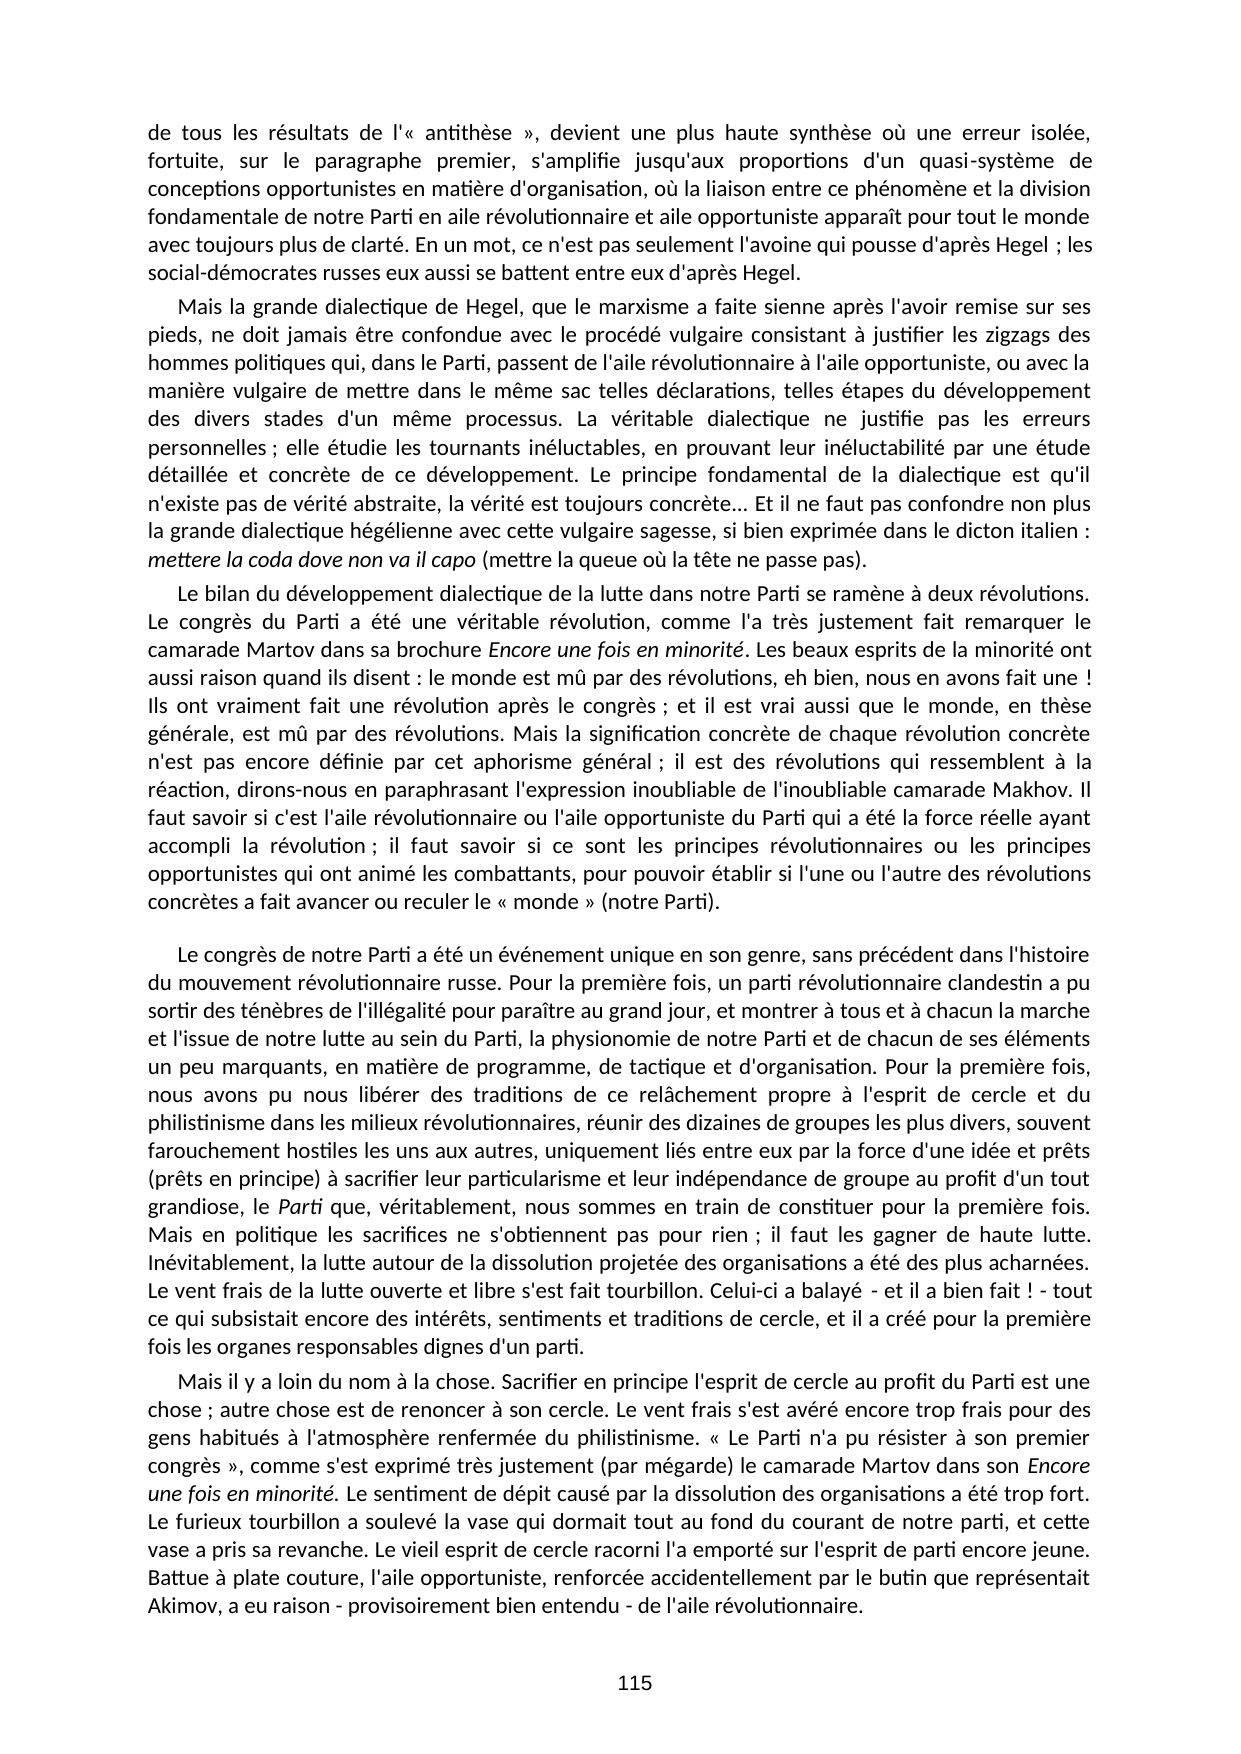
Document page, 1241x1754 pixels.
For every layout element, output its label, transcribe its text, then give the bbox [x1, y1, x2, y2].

text Le bilan du développement dialectique de la lutte dans notre Parti se ramène à deux révolutions. Le congrès du Parti a été une véritable révolution, comme l'a très justement fait remarquer le camarade Martov dans sa brochure Encore une fois en minorité. Les beaux esprits de la minorité ont aussi raison quand ils disent : le monde est mû par des révolutions, eh bien, nous en avons fait une ! Ils ont vraiment fait une révolution après le congrès ; et il est vrai aussi que le monde, en thèse générale, est mû par des révolutions. Mais la signification concrète de chaque révolution concrète n'est pas encore définie par cet aphorisme général ; il est des révolutions qui ressemblent à la réaction, dirons-nous en paraphrasant l'expression inoubliable de l'inoubliable camarade Makhov. Il faut savoir si c'est l'aile révolutionnaire ou l'aile opportuniste du Parti qui a été la force réelle ayant accompli la révolution ; il faut savoir si ce sont les principes révolutionnaires ou les principes opportunistes qui ont animé les combattants, pour pouvoir établir si l'une ou l'autre des révolutions concrètes a fait avancer ou reculer le « monde » (notre Parti). [148, 579, 1093, 915]
text de tous les résultats de l'« antithèse », devient une plus haute synthèse où une erreur isolée, fortuite, sur le paragraphe premier, s'amplifie jusqu'aux proportions d'un quasi‑système de conceptions opportunistes en matière d'organisation, où la liaison entre ce phénomène et la division fondamentale de notre Parti en aile révolutionnaire et aile opportuniste apparaît pour tout le monde avec toujours plus de clarté. En un mot, ce n'est pas seulement l'avoine qui pousse d'après Hegel ; les social‑démocrates russes eux aussi se battent entre eux d'après Hegel. [148, 118, 1093, 286]
text Le congrès de notre Parti a été un événement unique en son genre, sans précédent dans l'histoire du mouvement révolutionnaire russe. Pour la première fois, un parti révolutionnaire clandestin a pu sortir des ténèbres de l'illégalité pour paraître au grand jour, et montrer à tous et à chacun la marche et l'issue de notre lutte au sein du Parti, la physionomie de notre Parti et de chacun de ses éléments un peu marquants, en matière de programme, de tactique et d'organisation. Pour la première fois, nous avons pu nous libérer des traditions de ce relâchement propre à l'esprit de cercle et du philistinisme dans les milieux révolutionnaires, réunir des dizaines de groupes les plus divers, souvent farouchement hostiles les uns aux autres, uniquement liés entre eux par la force d'une idée et prêts (prêts en principe) à sacrifier leur particularisme et leur indépendance de groupe au profit d'un tout grandiose, le Parti que, véritablement, nous sommes en train de constituer pour la première fois. Mais en politique les sacrifices ne s'obtiennent pas pour rien ; il faut les gagner de haute lutte. Inévitablement, la lutte autour de la dissolution projetée des organisations a été des plus acharnées. Le vent frais de la lutte ouverte et libre s'est fait tourbillon. Celui-ci a balayé ‑ et il a bien fait ! - tout ce qui subsistait encore des intérêts, sentiments et traditions de cercle, et il a créé pour la première fois les organes responsables dignes d'un parti. [148, 940, 1093, 1361]
text Mais il y a loin du nom à la chose. Sacrifier en principe l'esprit de cercle au profit du Parti est une chose ; autre chose est de renoncer à son cercle. Le vent frais s'est avéré encore trop frais pour des gens habitués à l'atmosphère renfermée du philistinisme. « Le Parti n'a pu résister à son premier congrès », comme s'est exprimé très justement (par mégarde) le camarade Martov dans son Encore une fois en minorité. Le sentiment de dépit causé par la dissolution des organisations a été trop fort. Le furieux tourbillon a soulevé la vase qui dormait tout au fond du courant de notre parti, et cette vase a pris sa revanche. Le vieil esprit de cercle racorni l'a emporté sur l'esprit de parti encore jeune. Battue à plate couture, l'aile opportuniste, renforcée accidentellement par le butin que représentait Akimov, a eu raison ‑ provisoirement bien entendu ‑ de l'aile révolutionnaire. [148, 1367, 1093, 1619]
text Mais la grande dialectique de Hegel, que le marxisme a faite sienne après l'avoir remise sur ses pieds, ne doit jamais être confondue avec le procédé vulgaire consistant à justifier les zigzags des hommes politiques qui, dans le Parti, passent de l'aile révolutionnaire à l'aile opportuniste, ou avec la manière vulgaire de mettre dans le même sac telles déclarations, telles étapes du développement des divers stades d'un même processus. La véritable dialectique ne justifie pas les erreurs personnelles ; elle étudie les tournants inéluctables, en prouvant leur inéluctabilité par une étude détaillée et concrète de ce développement. Le principe fondamental de la dialectique est qu'il n'existe pas de vérité abstraite, la vérité est toujours concrète... Et il ne faut pas confondre non plus la grande dialectique hégélienne avec cette vulgaire sagesse, si bien exprimée dans le dicton italien : mettere la coda dove non va il capo (mettre la queue où la tête ne passe pas). [148, 292, 1093, 573]
